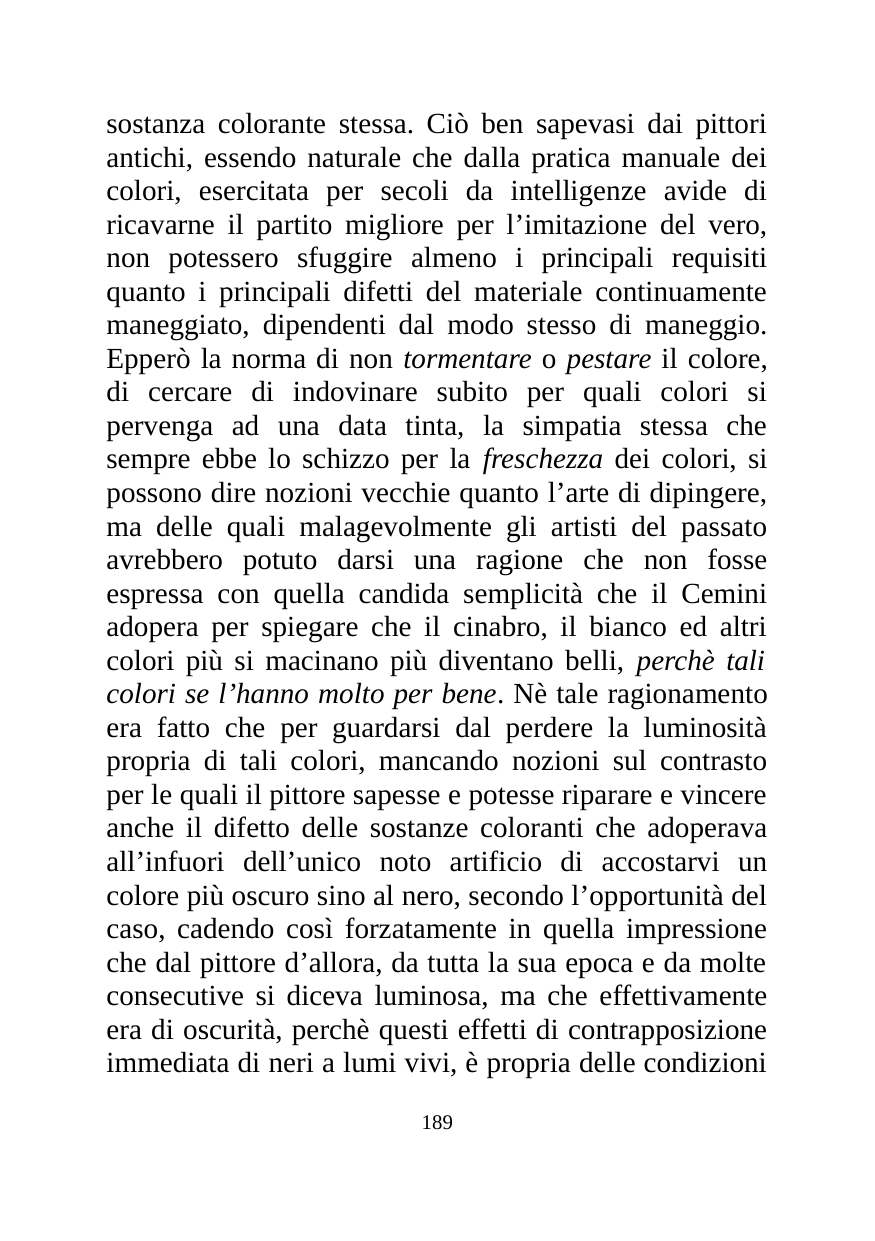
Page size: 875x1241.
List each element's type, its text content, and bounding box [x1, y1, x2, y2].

text sostanza colorante stessa. Ciò ben sapevasi dai pittori antichi, essendo naturale che dalla pratica manuale dei colori, esercitata per secoli da intelligenze avide di ricavarne il partito migliore per l’imitazione del vero, non potessero sfuggire almeno i principali requisiti quanto i principali difetti del materiale continuamente maneggiato, dipendenti dal modo stesso di maneggio. Epperò la norma di non tormentare o pestare il colore, di cercare di indovinare subito per quali colori si pervenga ad una data tinta, la simpatia stessa che sempre ebbe lo schizzo per la freschezza dei colori, si possono dire nozioni vecchie quanto l’arte di dipingere, ma delle quali malagevolmente gli artisti del passato avrebbero potuto darsi una ragione che non fosse espressa con quella candida semplicità che il Cemini adopera per spiegare che il cinabro, il bianco ed altri colori più si macinano più diventano belli, perchè tali colori se l’hanno molto per bene. Nè tale ragionamento era fatto che per guardarsi dal perdere la luminosità propria di tali colori, mancando nozioni sul contrasto per le quali il pittore sapesse e potesse riparare e vincere anche il difetto delle sostanze coloranti che adoperava all’infuori dell’unico noto artificio di accostarvi un colore più oscuro sino al nero, secondo l’opportunità del caso, cadendo così forzatamente in quella impressione che dal pittore d’allora, da tutta la sua epoca e da molte consecutive si diceva luminosa, ma che effettivamente era di oscurità, perchè questi effetti di contrapposizione immediata di neri a lumi vivi, è propria delle condizioni [106, 106, 768, 1079]
